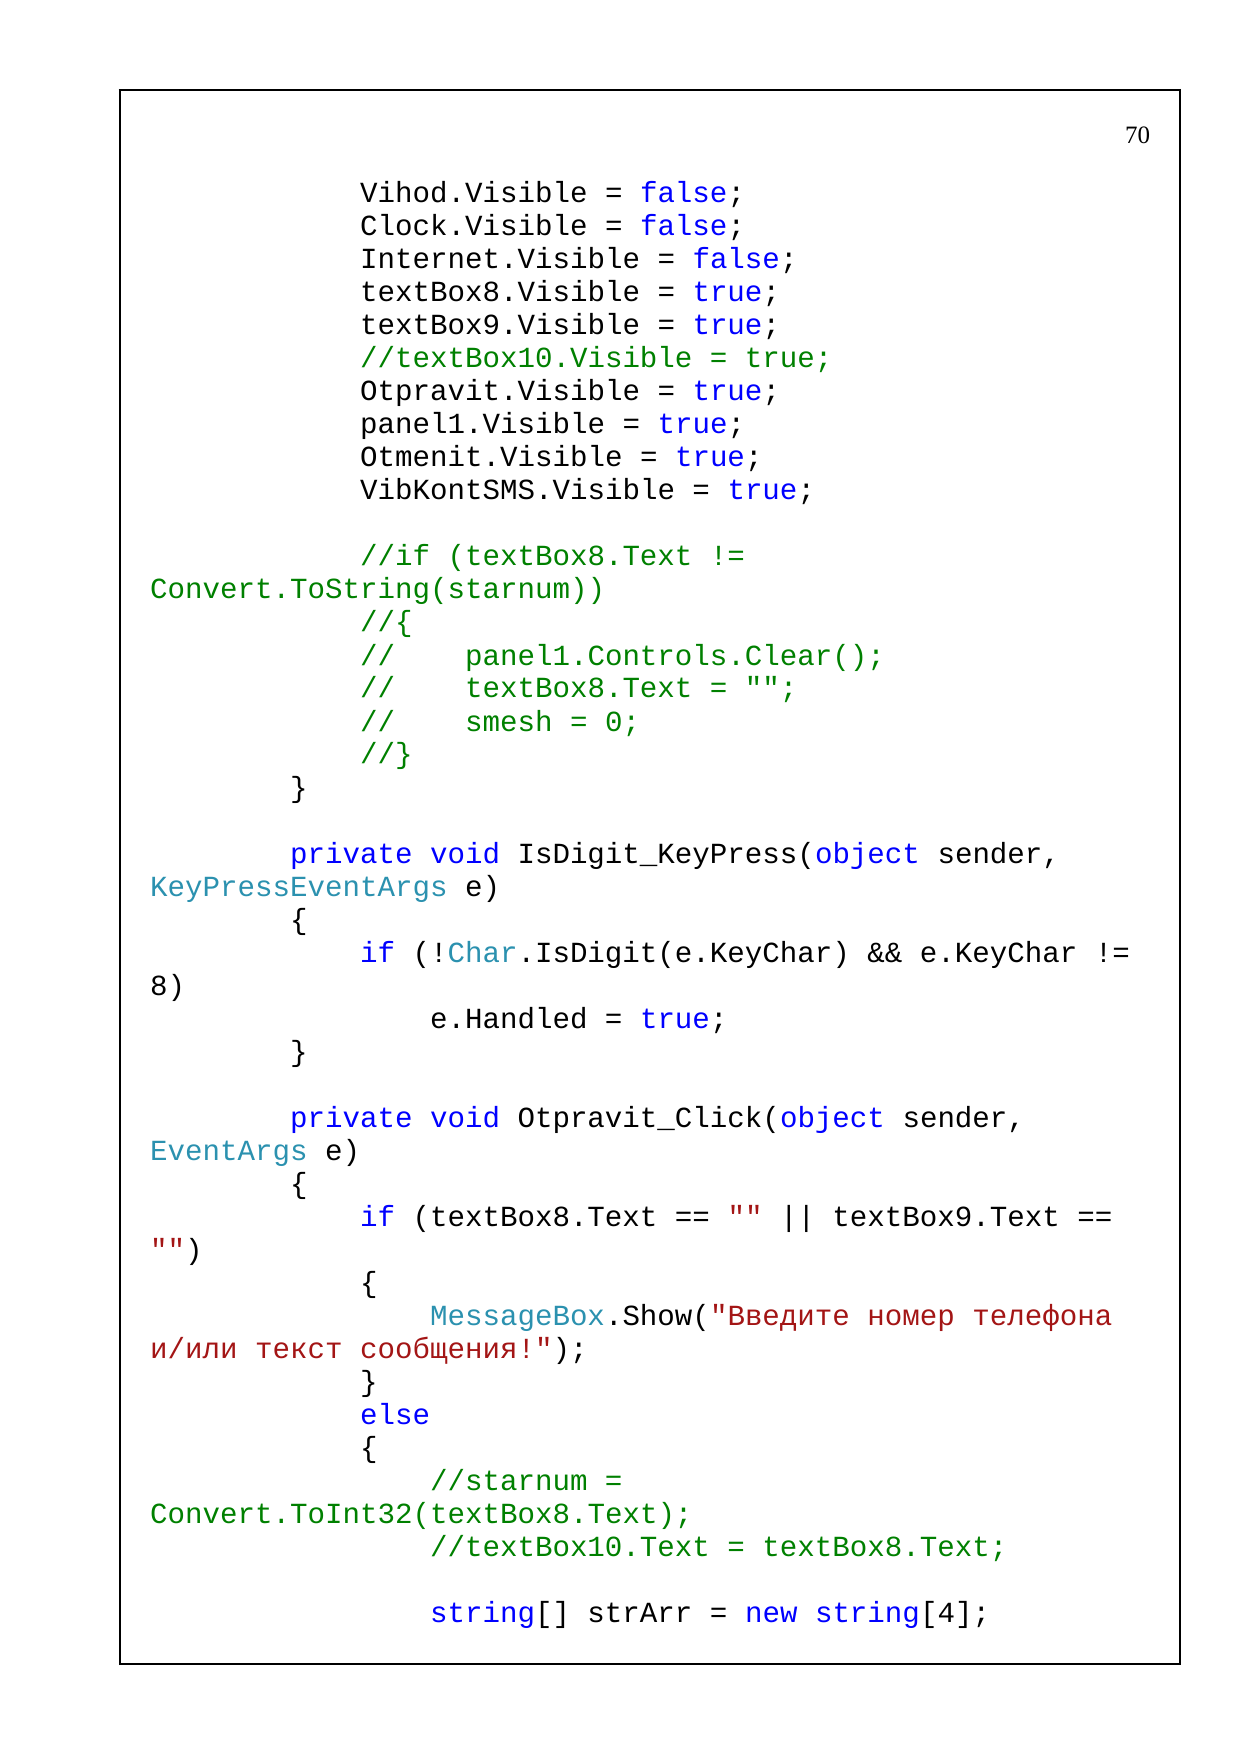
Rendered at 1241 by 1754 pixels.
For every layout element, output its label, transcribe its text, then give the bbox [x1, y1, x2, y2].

text // smesh = 0; [150, 707, 1149, 740]
text textBox8.Visible = true; [150, 277, 1149, 310]
text { [150, 1169, 1149, 1202]
text Otpravit.Visible = true; [150, 376, 1149, 409]
text //if (textBox8.Text != Convert.ToString(starnum)) [150, 542, 1149, 608]
text Internet.Visible = false; [150, 244, 1149, 277]
text } [150, 1037, 1149, 1070]
text string[] strArr = new string[4]; [150, 1598, 1149, 1631]
text e.Handled = true; [150, 1004, 1149, 1037]
text else [150, 1400, 1149, 1433]
text Vihod.Visible = false; [150, 178, 1149, 211]
text //textBox10.Text = textBox8.Text; [150, 1532, 1149, 1565]
text } [150, 1367, 1149, 1400]
text Otmenit.Visible = true; [150, 442, 1149, 476]
text //} [150, 740, 1149, 773]
text { [150, 905, 1149, 938]
text { [150, 1268, 1149, 1301]
text textBox9.Visible = true; [150, 310, 1149, 343]
text // panel1.Controls.Clear(); [150, 641, 1149, 674]
text panel1.Visible = true; [150, 409, 1149, 442]
text if (!Char.IsDigit(e.KeyChar) && e.KeyChar != 8) [150, 938, 1149, 1004]
text //textBox10.Visible = true; [150, 343, 1149, 376]
text { [150, 1433, 1149, 1466]
text // textBox8.Text = ""; [150, 674, 1149, 707]
text //{ [150, 608, 1149, 641]
text Clock.Visible = false; [150, 211, 1149, 244]
text private void IsDigit_KeyPress(object sender, KeyPressEventArgs e) [150, 839, 1149, 905]
text VibKontSMS.Visible = true; [150, 476, 1149, 508]
text } [150, 773, 1149, 806]
text MessageBox.Show("Введите номер телефона и/или текст сообщения!"); [150, 1301, 1149, 1367]
text private void Otpravit_Click(object sender, EventArgs e) [150, 1103, 1149, 1169]
text //starnum = Convert.ToInt32(textBox8.Text); [150, 1466, 1149, 1532]
text if (textBox8.Text == "" || textBox9.Text == "") [150, 1202, 1149, 1268]
